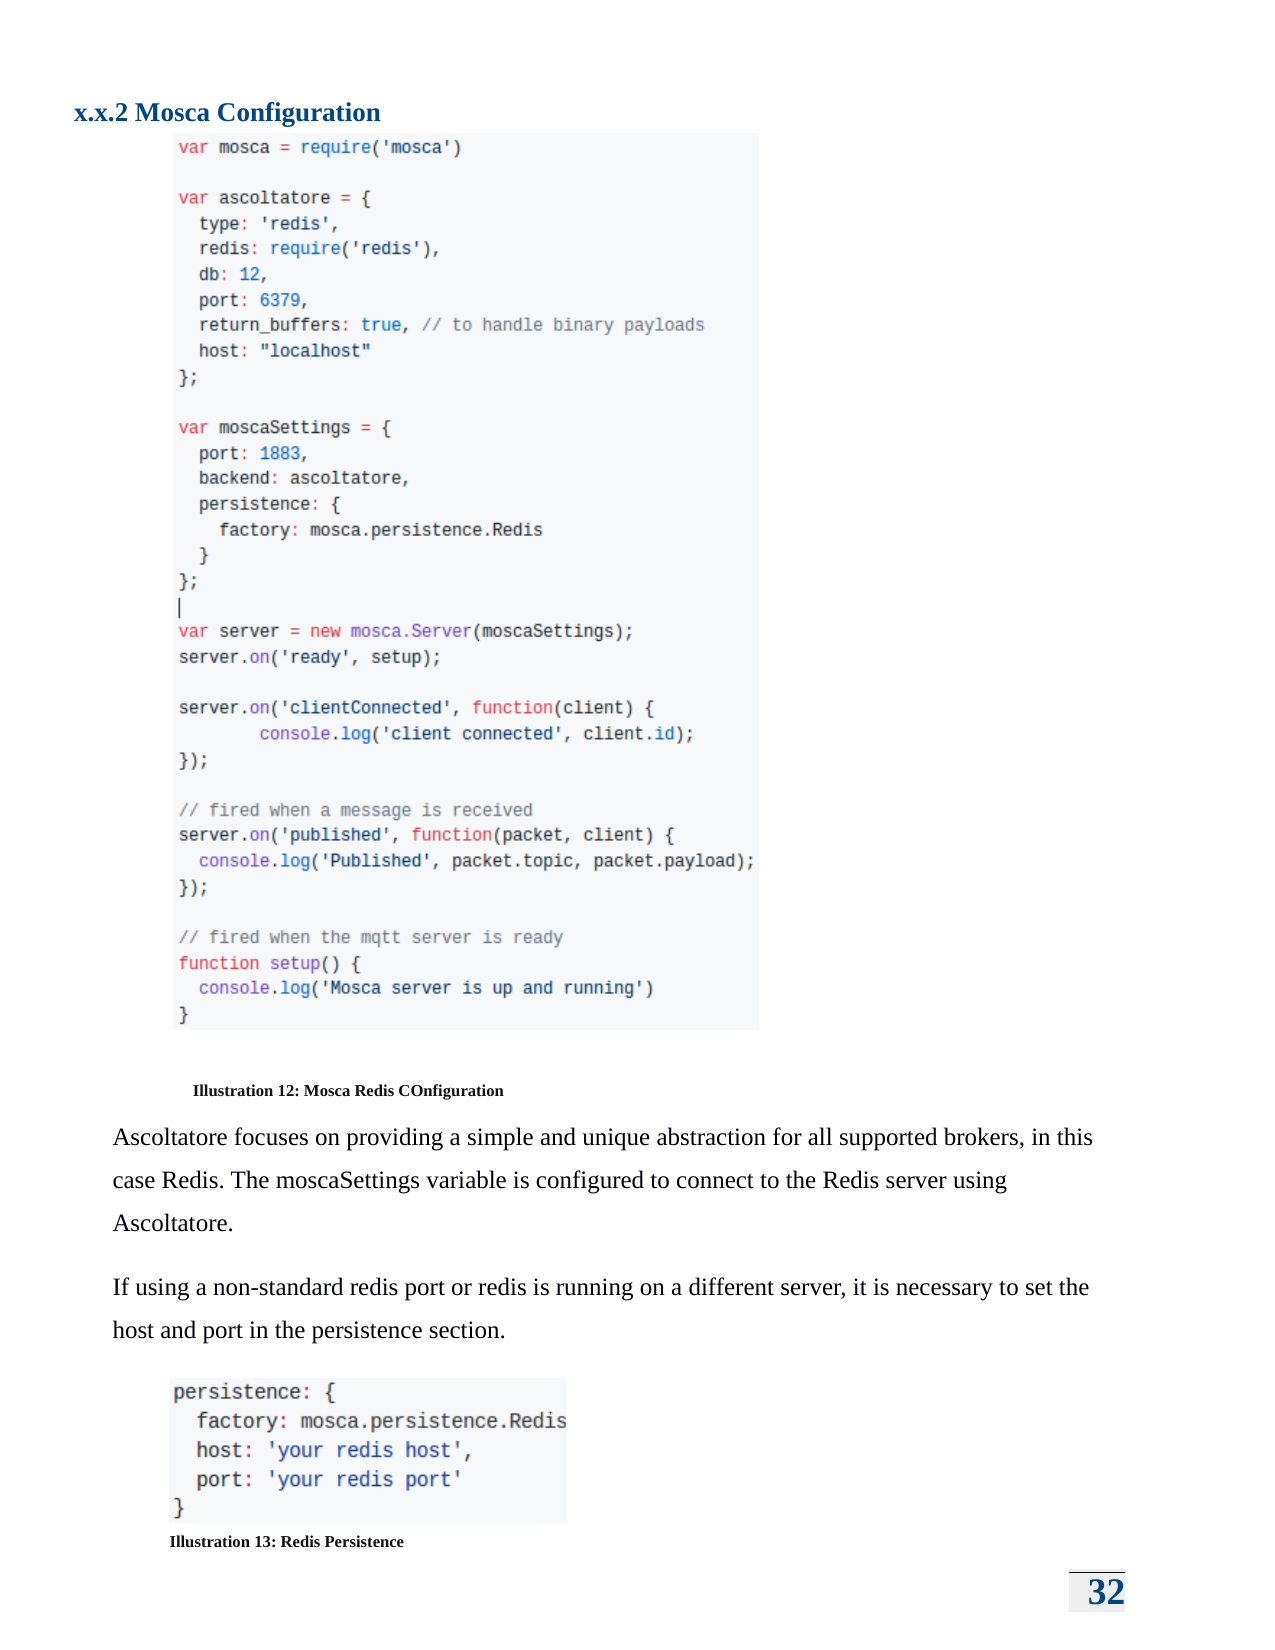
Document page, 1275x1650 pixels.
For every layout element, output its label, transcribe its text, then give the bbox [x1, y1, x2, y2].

text Illustration 13: Redis Persistence [169, 1523, 567, 1551]
text If using a non-standard redis port or redis is running on a different server, it is necessary to set the host and port in the persistence section. [112, 1272, 1125, 1344]
picture [173, 133, 760, 1030]
subtitle x.x.2 Mosca Configuration [74, 96, 1125, 127]
picture [169, 1378, 567, 1523]
text Ascoltatore focuses on providing a simple and unique abstraction for all supported brokers, in this case Redis. The moscaSettings variable is configured to connect to the Redis server using Ascoltatore. [112, 1122, 1125, 1237]
text Illustration 12: Mosca Redis COnfiguration [193, 1030, 779, 1100]
